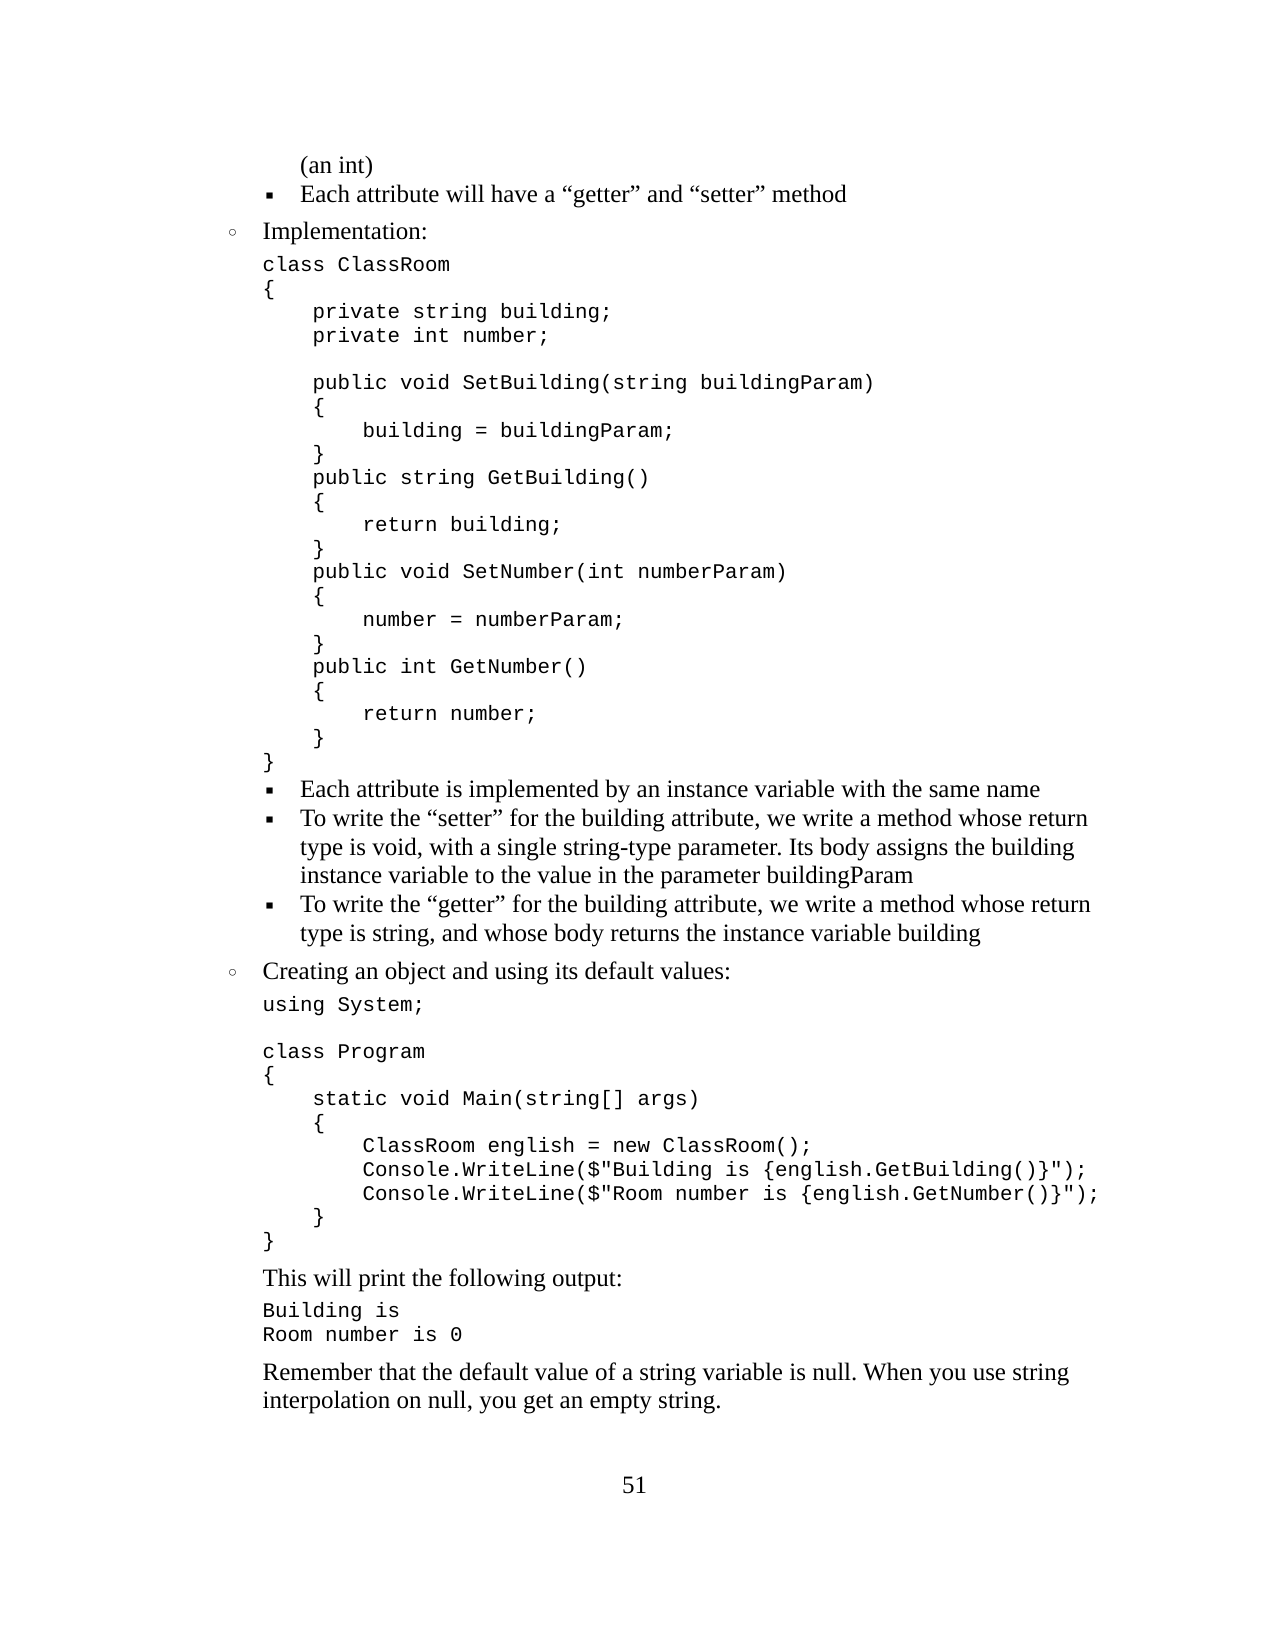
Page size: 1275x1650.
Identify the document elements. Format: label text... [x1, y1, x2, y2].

list { [225, 1112, 1125, 1135]
list } [225, 443, 1125, 467]
list { [225, 491, 1125, 514]
list { [225, 278, 1125, 301]
list Building is [225, 1300, 1125, 1324]
list { [225, 585, 1125, 609]
list } [225, 632, 1125, 656]
list building = buildingParam; [225, 420, 1125, 443]
list Console.WriteLine($"Building is {english.GetBuilding()}"); [225, 1159, 1125, 1183]
list } [225, 1206, 1125, 1230]
list public int GetNumber() [225, 656, 1125, 680]
list (an int) [262, 150, 1125, 179]
list class ClassRoom [225, 254, 1125, 278]
list return building; [225, 514, 1125, 538]
list Creating an object and using its default values: [225, 956, 1125, 984]
list static void Main(string[] args) [225, 1088, 1125, 1112]
list Console.WriteLine($"Room number is {english.GetNumber()}"); [225, 1183, 1125, 1206]
list Remember that the default value of a string variable is null. When you use string interpolation on null, you get an empty string. [225, 1357, 1125, 1414]
list public void SetNumber(int numberParam) [225, 562, 1125, 585]
list To write the “getter” for the building attribute, we write a method whose return type is string, and whose body returns the instance variable building [262, 889, 1125, 947]
list number = numberParam; [225, 609, 1125, 632]
list { [225, 396, 1125, 420]
list return number; [225, 703, 1125, 727]
list using System; [225, 993, 1125, 1017]
list Each attribute will have a “getter” and “setter” method [262, 179, 1125, 207]
list To write the “setter” for the building attribute, we write a method whose return type is void, with a single string-type parameter. Its body assigns the building instance variable to the value in the parameter buildingParam [262, 803, 1125, 889]
list ClassRoom english = new ClassRoom(); [225, 1135, 1125, 1159]
list private string building; [225, 301, 1125, 325]
list } [225, 538, 1125, 562]
list class Program [225, 1041, 1125, 1064]
list { [225, 1064, 1125, 1088]
list } [225, 751, 1125, 774]
list } [225, 1230, 1125, 1254]
list private int number; [225, 325, 1125, 349]
list Implementation: [225, 216, 1125, 245]
list This will print the following output: [225, 1263, 1125, 1291]
list Room number is 0 [225, 1324, 1125, 1348]
list { [225, 680, 1125, 703]
list Each attribute is implemented by an instance variable with the same name [262, 774, 1125, 803]
list } [225, 727, 1125, 751]
list public void SetBuilding(string buildingParam) [225, 372, 1125, 396]
list public string GetBuilding() [225, 467, 1125, 491]
